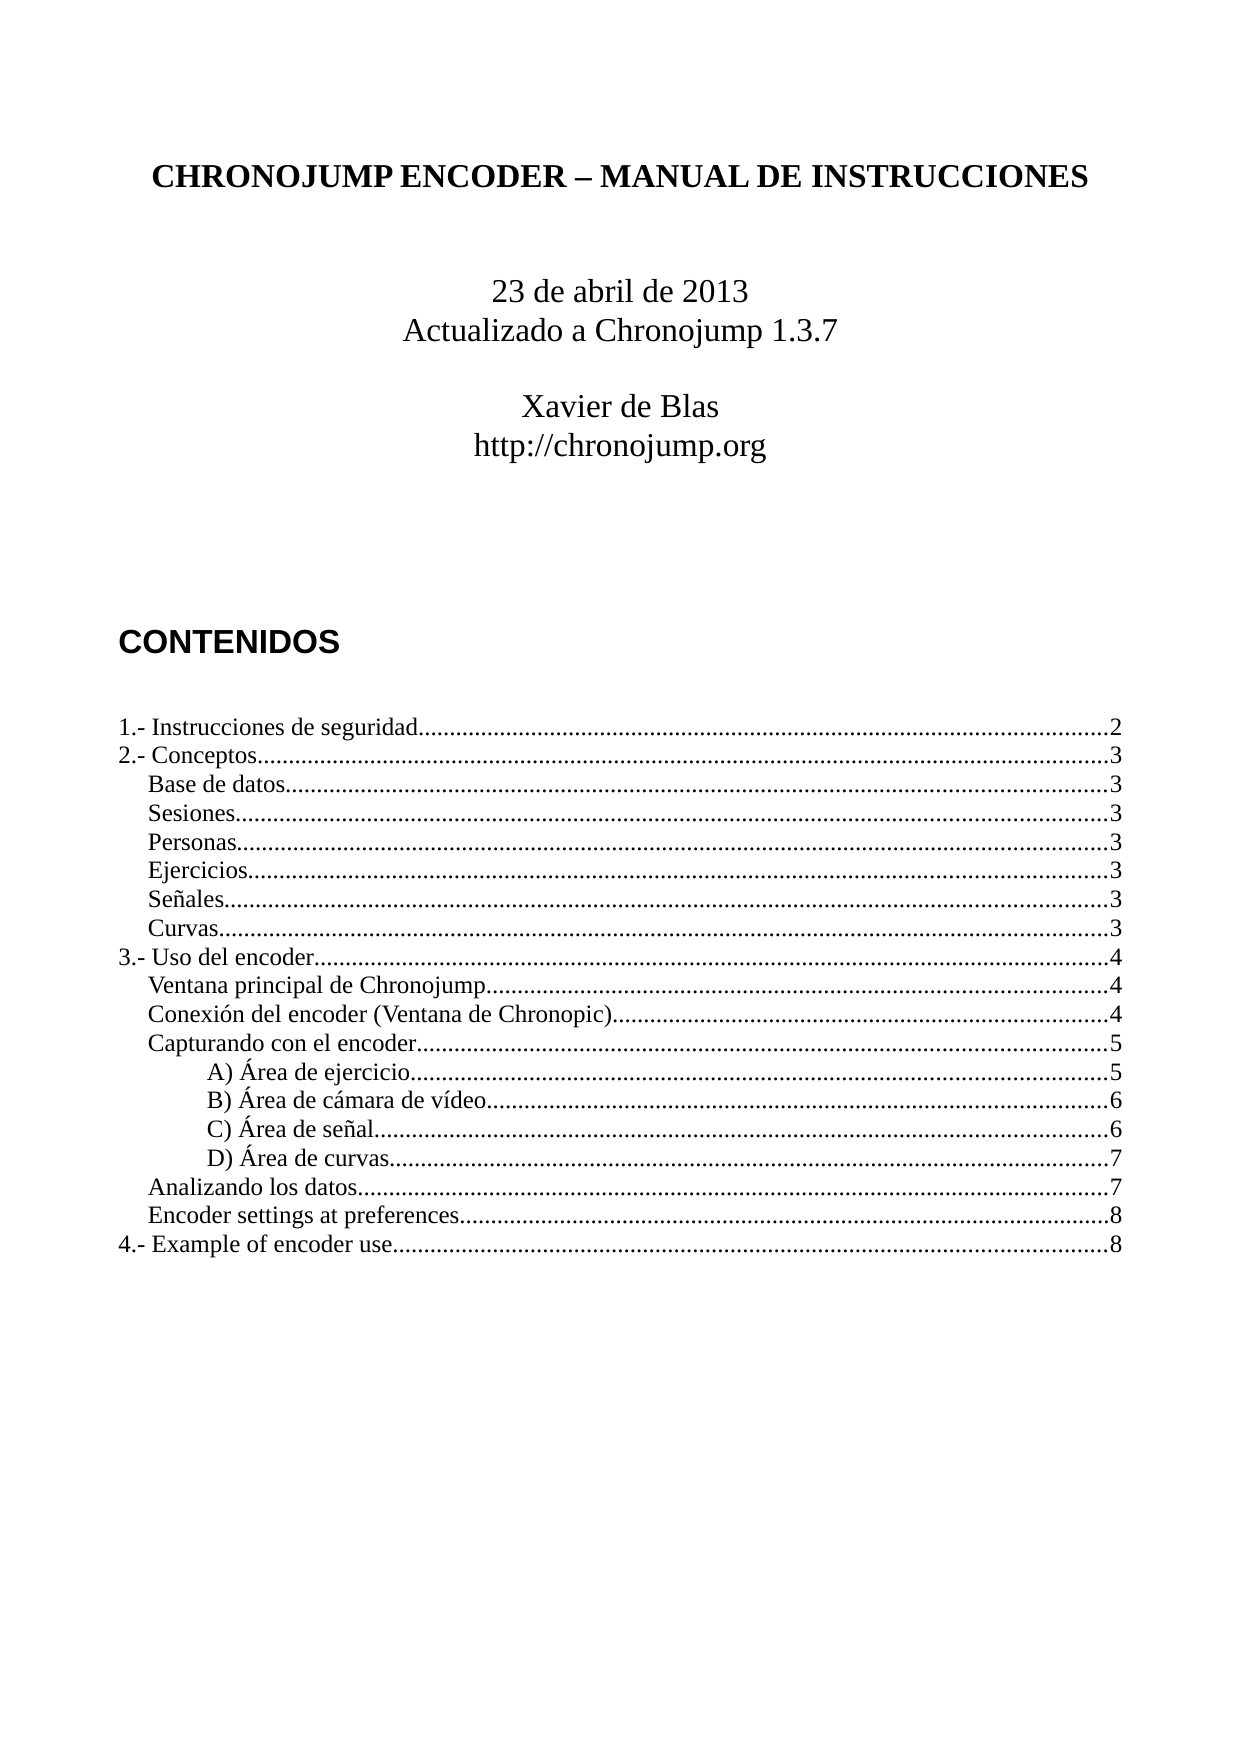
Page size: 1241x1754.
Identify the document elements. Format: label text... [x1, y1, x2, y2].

text Conexión del encoder (Ventana de Chronopic) 4 [148, 999, 1122, 1028]
text Ventana principal de Chronojump 4 [148, 970, 1122, 999]
text Sesiones 3 [148, 798, 1122, 827]
text A) Área de ejercicio 5 [207, 1057, 1122, 1085]
text 1.- Instrucciones de seguridad 2 [118, 712, 1122, 740]
text Base de datos 3 [148, 769, 1122, 798]
text Personas 3 [148, 827, 1122, 855]
text Capturando con el encoder 5 [148, 1028, 1122, 1057]
text Ejercicios 3 [148, 855, 1122, 884]
text 4.- Example of encoder use 8 [118, 1229, 1122, 1258]
text D) Área de curvas 7 [207, 1143, 1122, 1172]
text Encoder settings at preferences 8 [148, 1200, 1122, 1229]
text C) Área de señal 6 [207, 1114, 1122, 1143]
text Señales 3 [148, 884, 1122, 913]
text Analizando los datos 7 [148, 1172, 1122, 1200]
text Curvas 3 [148, 913, 1122, 942]
text 2.- Conceptos 3 [118, 740, 1122, 769]
text Xavier de Blas [118, 386, 1122, 425]
text http://chronojump.org [118, 425, 1122, 463]
text 3.- Uso del encoder 4 [118, 942, 1122, 970]
subtitle CONTENIDOS [118, 622, 1122, 661]
text Actualizado a Chronojump 1.3.7 [118, 310, 1122, 348]
text CHRONOJUMP ENCODER – MANUAL DE INSTRUCCIONES [118, 156, 1122, 195]
text 23 de abril de 2013 [118, 271, 1122, 310]
text B) Área de cámara de vídeo 6 [207, 1085, 1122, 1114]
